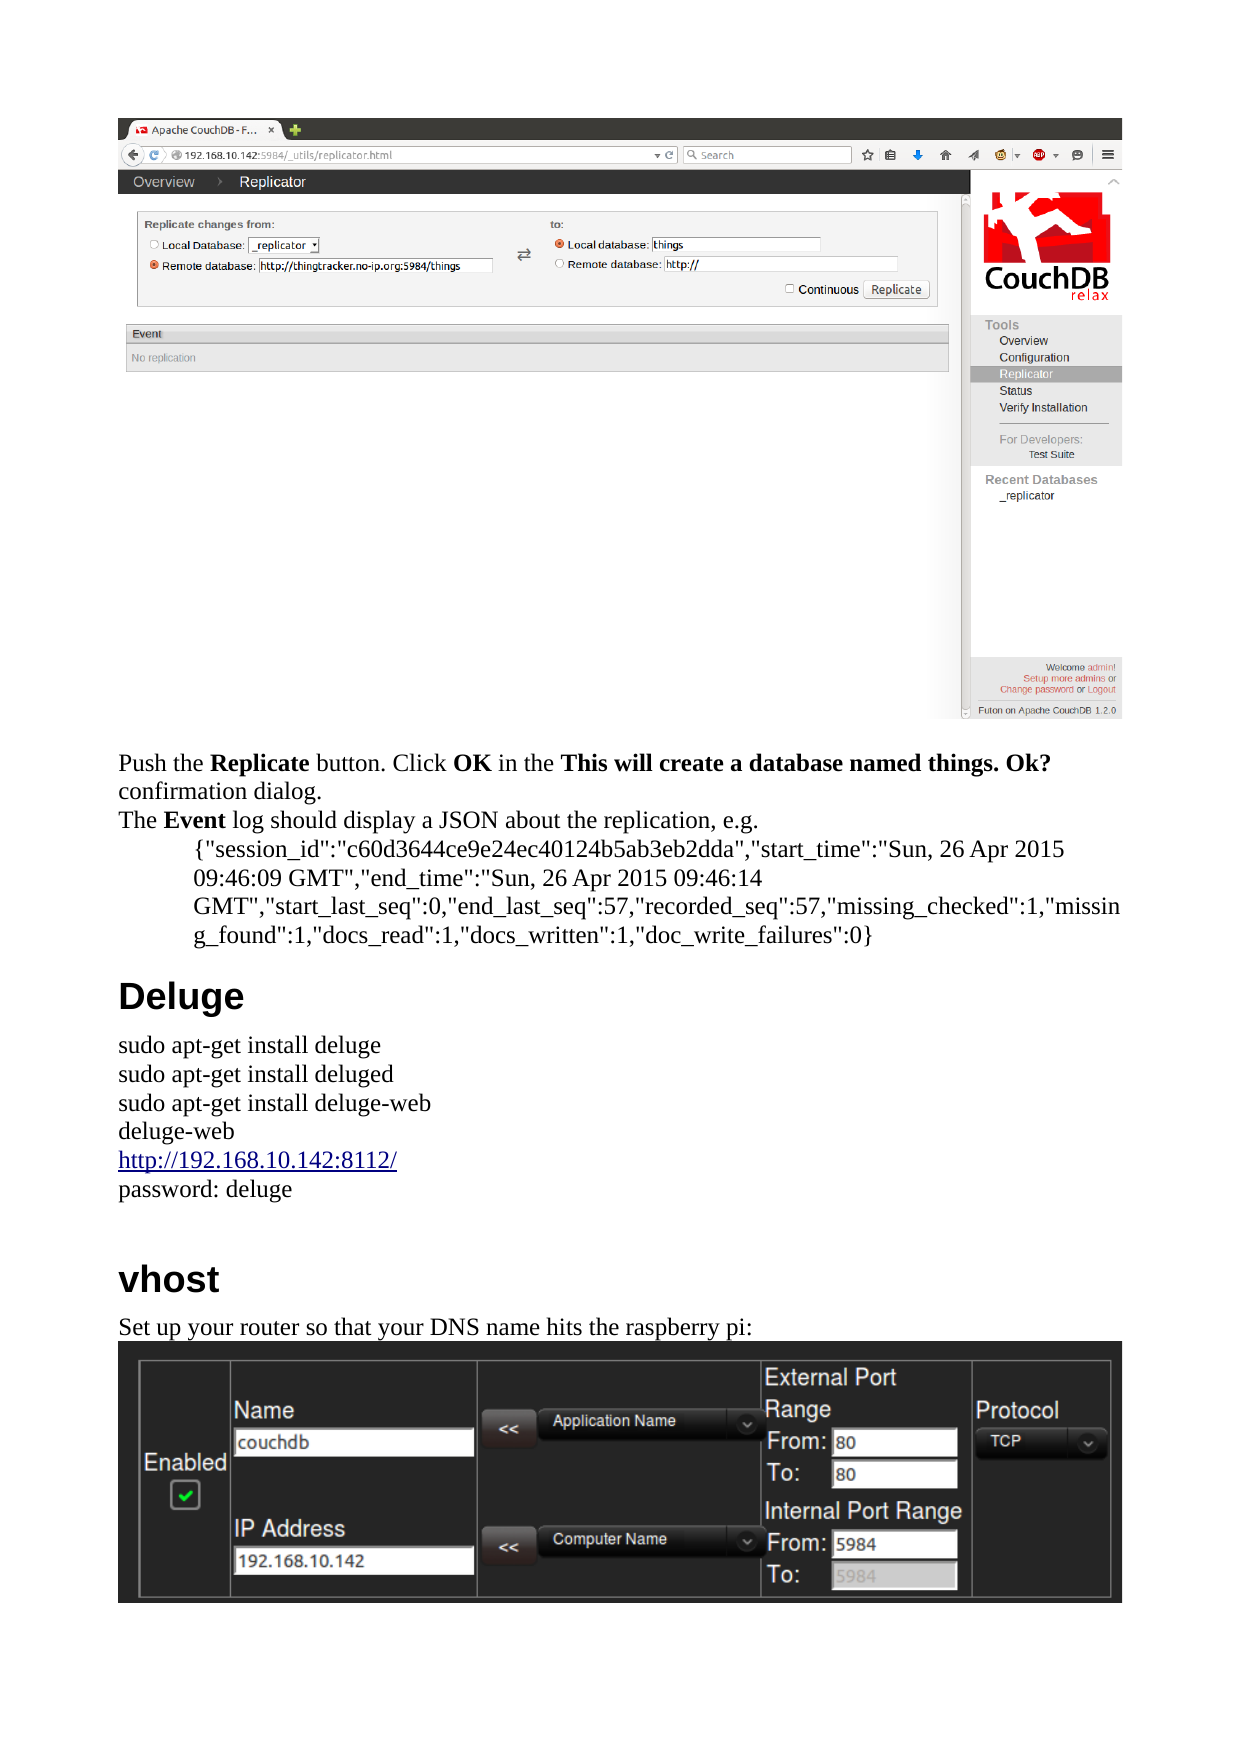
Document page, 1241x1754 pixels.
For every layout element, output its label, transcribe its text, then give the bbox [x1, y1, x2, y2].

text Push the Replicate button. Click OK in the This will create a database named things. Ok? confirmation dialog. [118, 748, 1122, 805]
subtitle vhost [118, 1256, 1122, 1300]
text sudo apt-get install deluged [118, 1059, 1122, 1088]
picture [118, 1341, 1123, 1603]
text The Event log should display a JSON about the replication, e.g. [118, 805, 1122, 834]
text http://192.168.10.142:8112/ [118, 1145, 1122, 1174]
picture [118, 118, 1123, 719]
text {"session_id":"c60d3644ce9e24ec40124b5ab3eb2dda","start_time":"Sun, 26 Apr 2015 09:46:09 GMT","end_time":"Sun, 26 Apr 2015 09:46:14 GMT","start_last_seq":0,"end_last_seq":57,"recorded_seq":57,"missing_checked":1,"missing_found":1,"docs_read":1,"docs_written":1,"doc_write_failures":0} [193, 834, 1122, 949]
subtitle Deluge [118, 974, 1122, 1018]
text deluge-web [118, 1116, 1122, 1145]
text sudo apt-get install deluge-web [118, 1088, 1122, 1116]
text password: deluge [118, 1174, 1122, 1203]
text sudo apt-get install deluge [118, 1030, 1122, 1059]
text Set up your router so that your DNS name hits the raspberry pi: [118, 1312, 1122, 1341]
